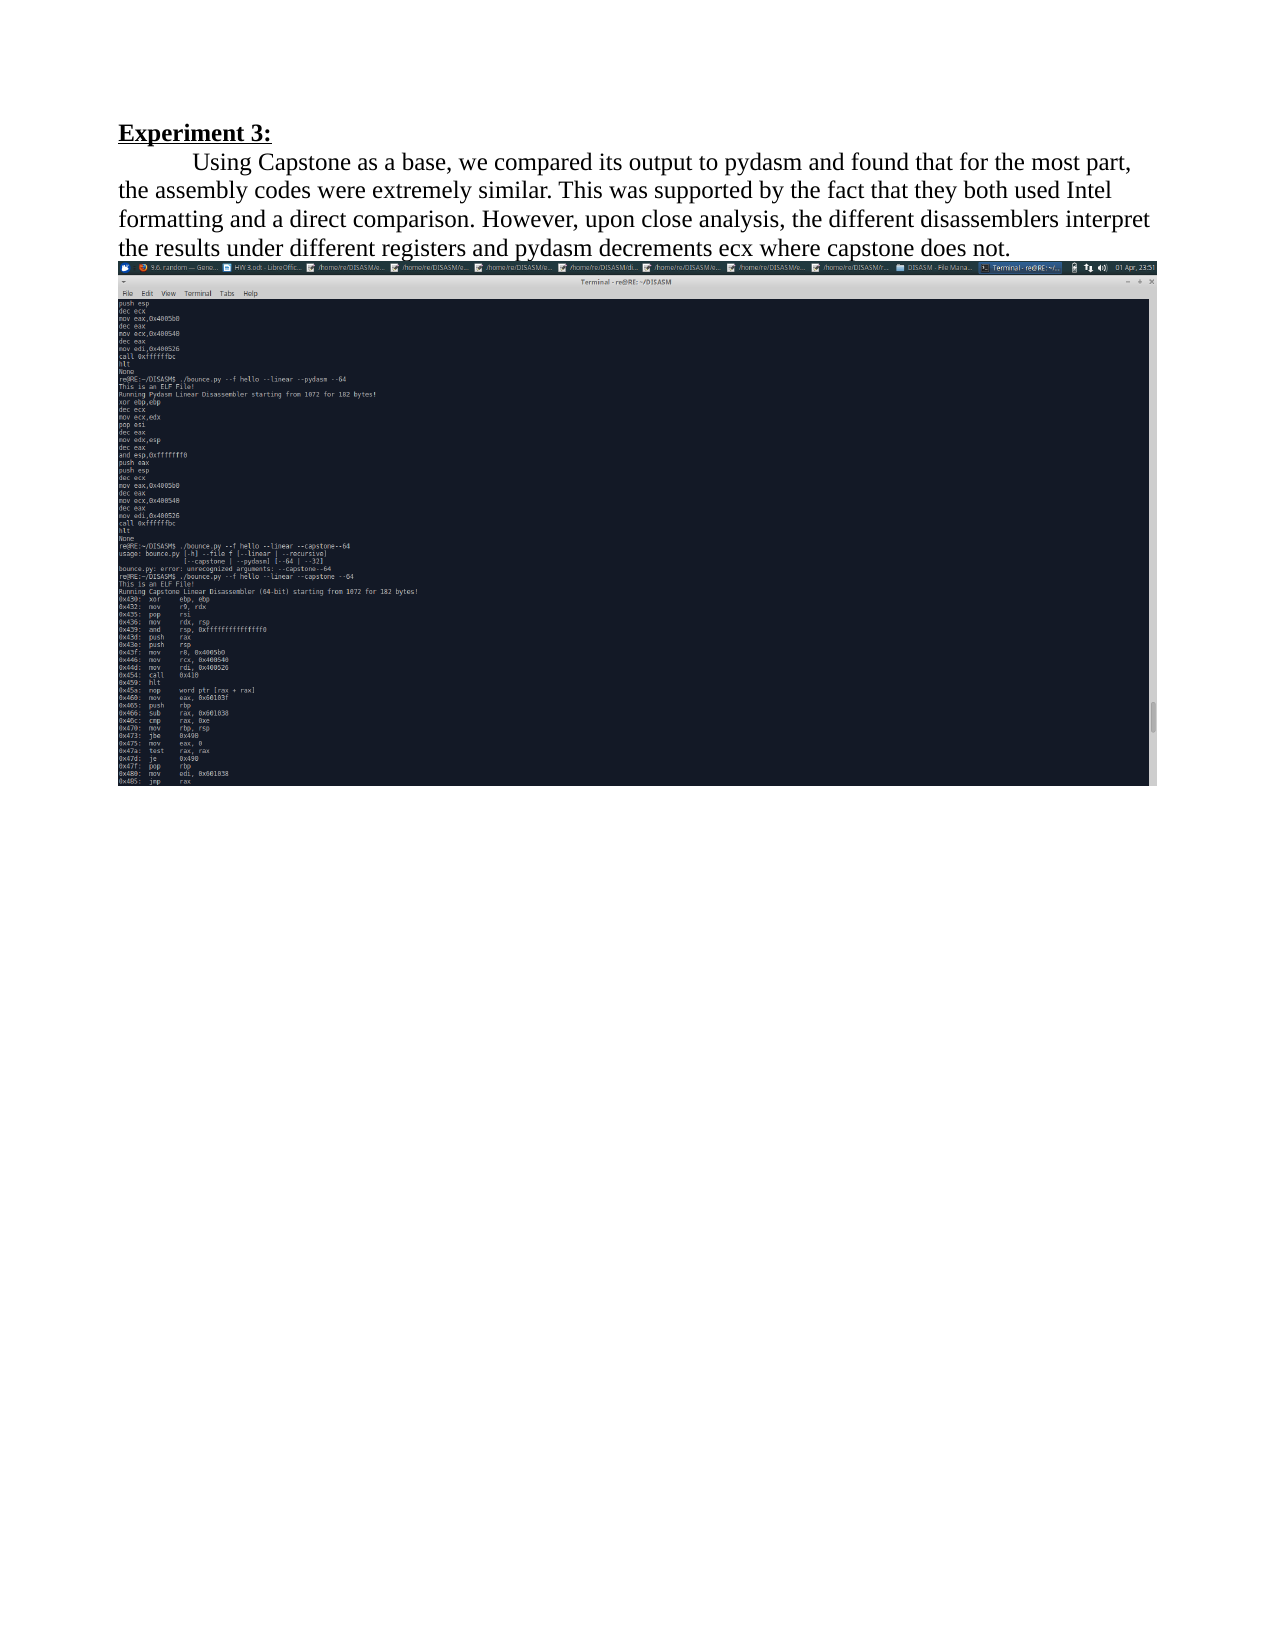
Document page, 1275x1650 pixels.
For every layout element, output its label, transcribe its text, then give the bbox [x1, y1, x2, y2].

text Experiment 3: [118, 118, 1157, 147]
picture [118, 261, 1157, 786]
text Using Capstone as a base, we compared its output to pydasm and found that for the most part, the assembly codes were extremely similar. This was supported by the fact that they both used Intel formatting and a direct comparison. However, upon close analysis, the different disassemblers interpret the results under different registers and pydasm decrements ecx where capstone does not. [118, 147, 1157, 261]
